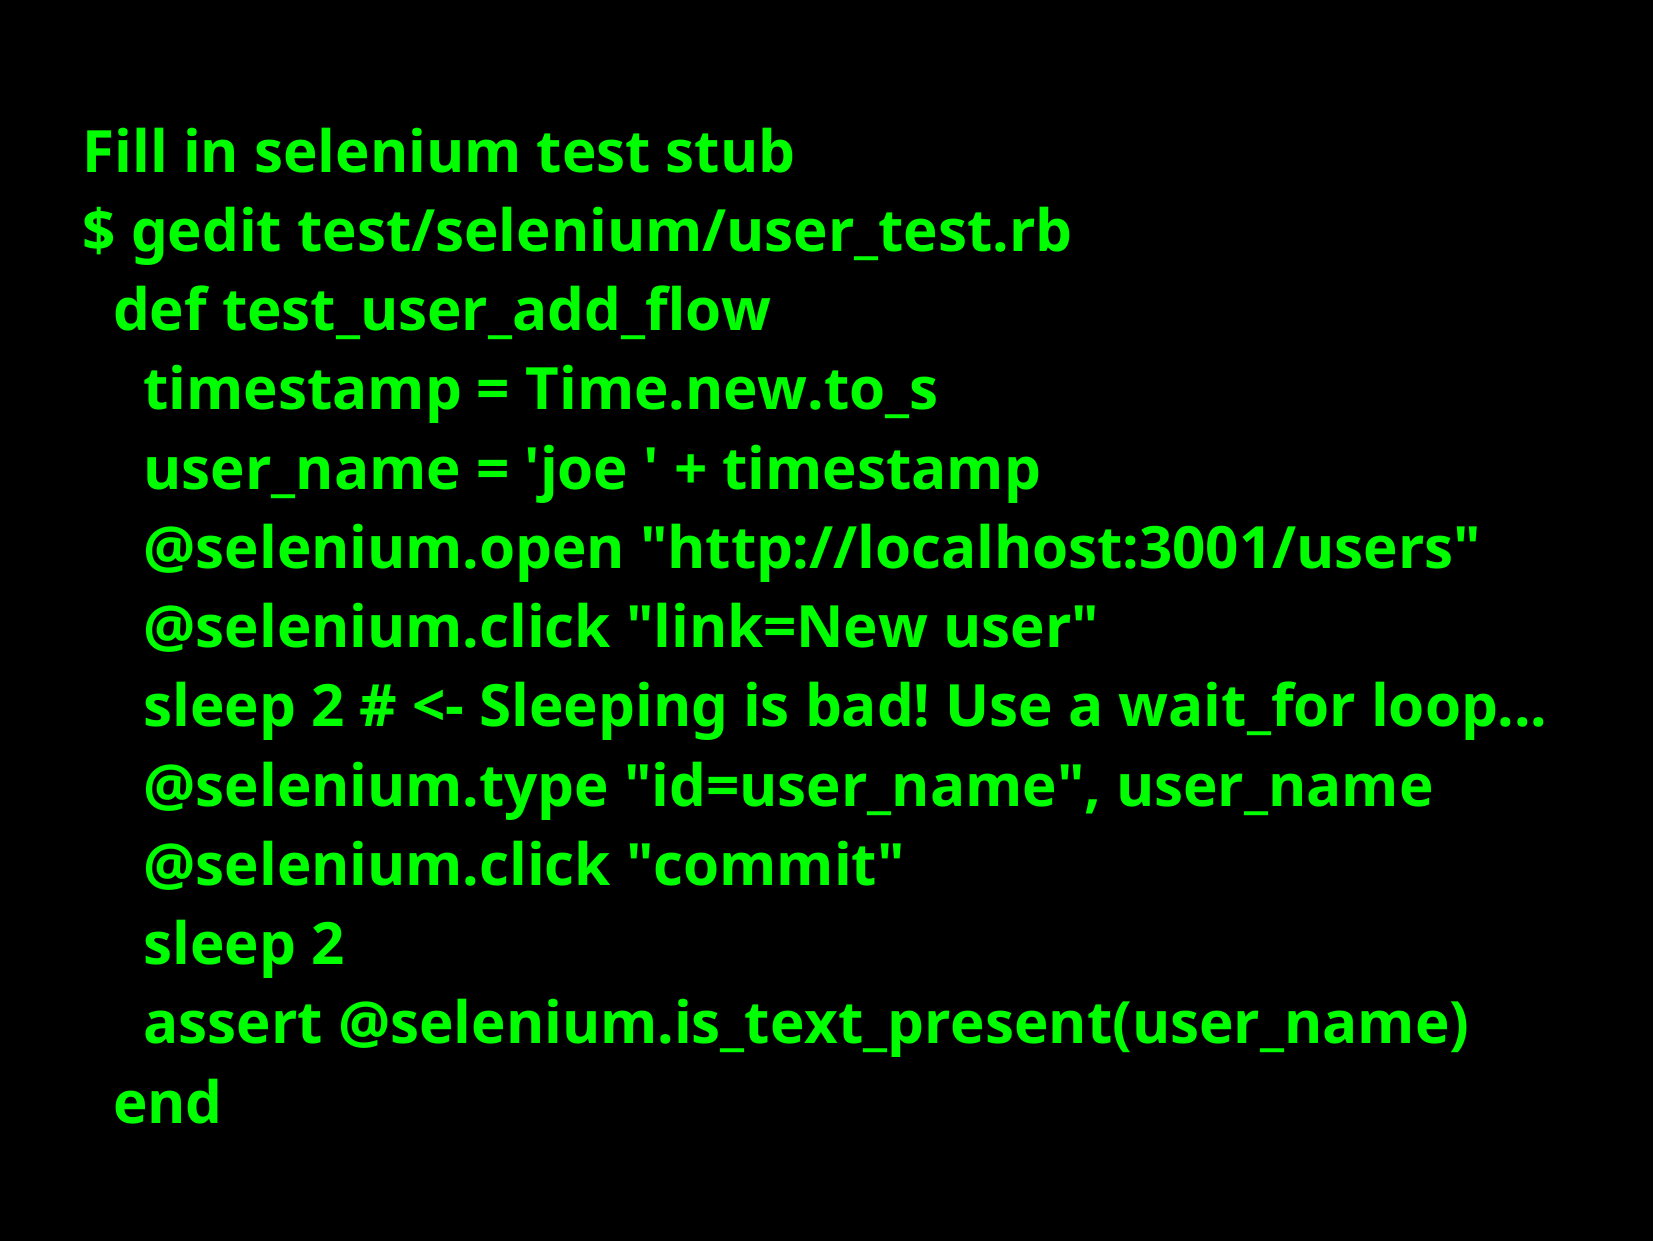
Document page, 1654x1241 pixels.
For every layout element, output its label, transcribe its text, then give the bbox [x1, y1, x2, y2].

title Fill in selenium test stub $ gedit test/selenium/user_test.rb def test_user_add_flow timestamp = Time.new.to_s user_name = 'joe ' + timestamp @selenium.open "http://localhost:3001/users" @selenium.click "link=New user" sleep 2 # <- Sleeping is bad! Use a wait_for loop... @selenium.type "id=user_name", user_name @selenium.click "commit" sleep 2 assert @selenium.is_text_present(user_name) end [82, 49, 1571, 1201]
